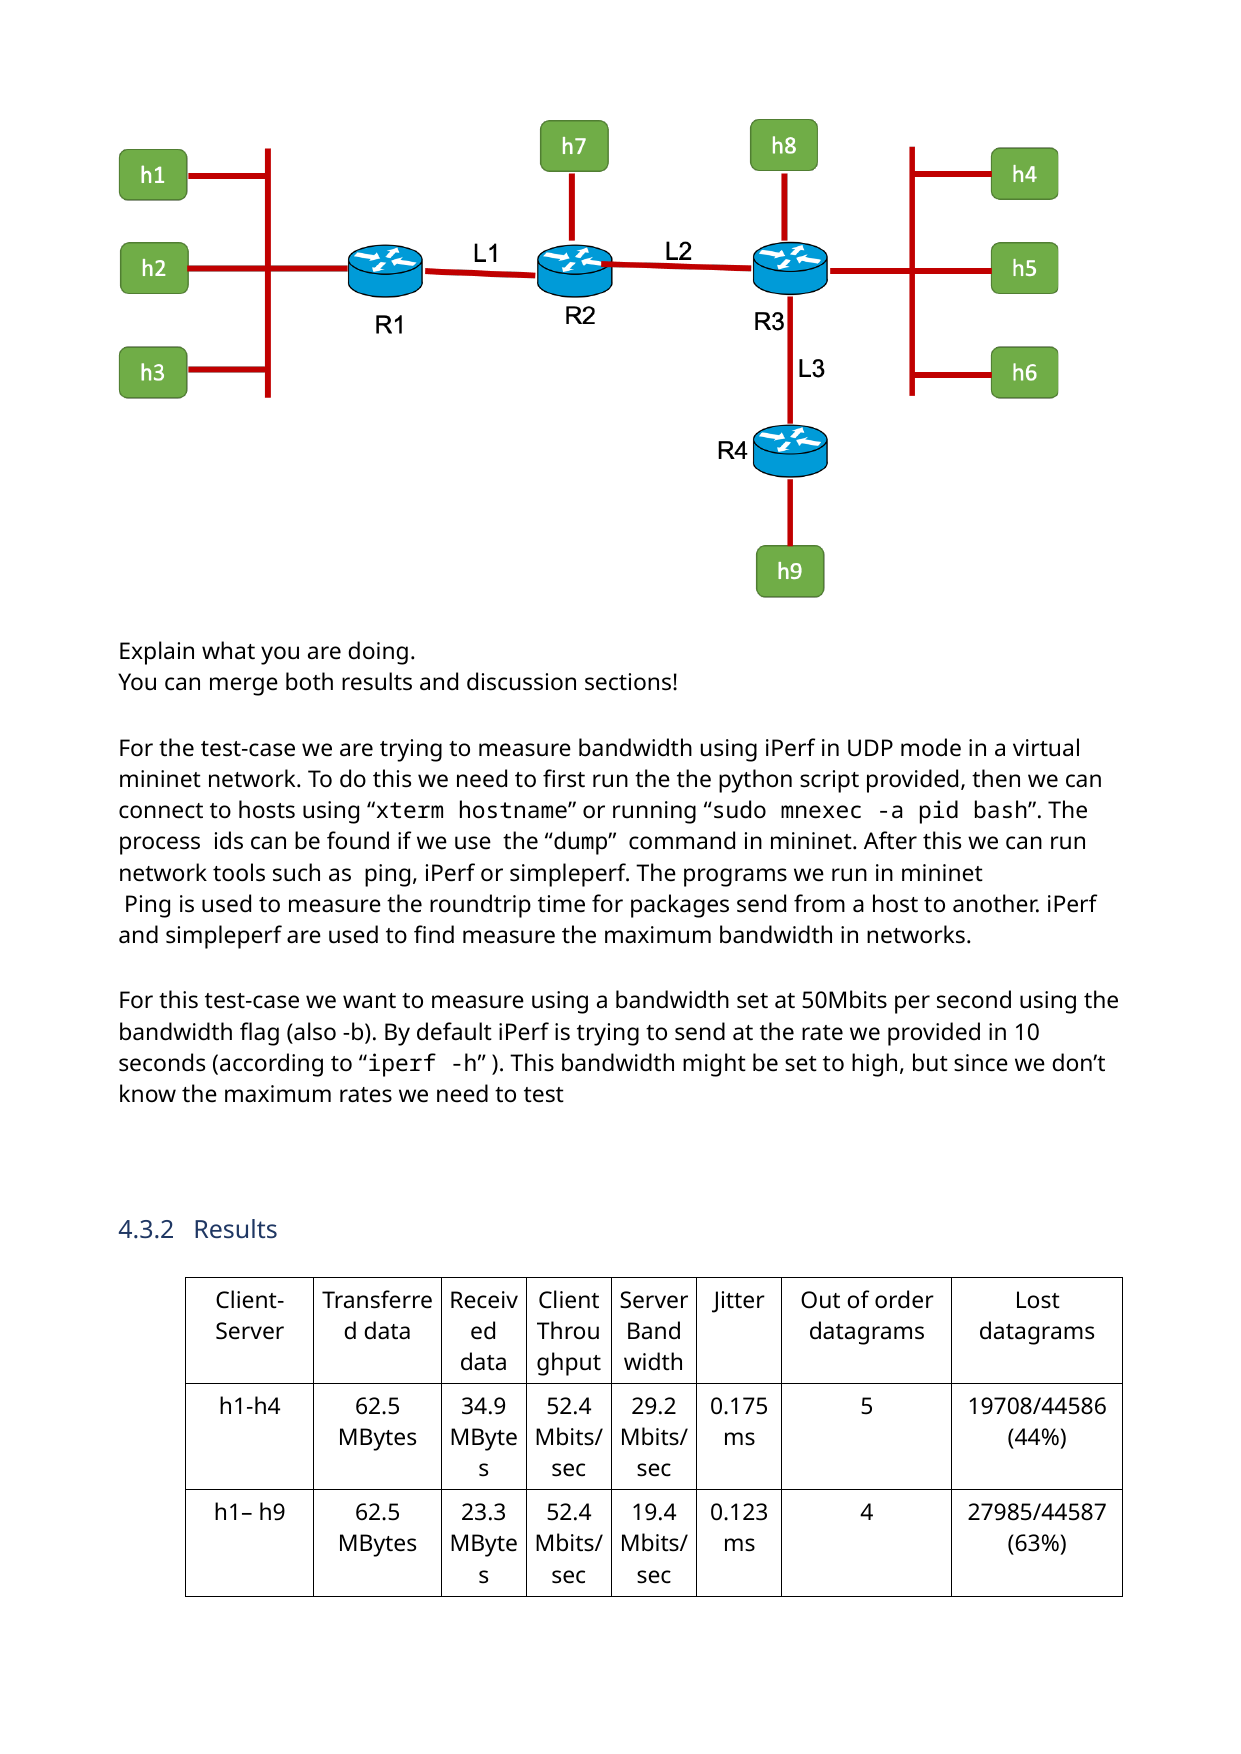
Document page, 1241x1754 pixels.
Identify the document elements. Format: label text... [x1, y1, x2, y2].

text For this test-case we want to measure using a bandwidth set at 50Mbits per second using the bandwidth flag (also -b). By default iPerf is trying to send at the rate we provided in 10 seconds (according to “iperf -h” ). This bandwidth might be set to high, but since we don’t know the maximum rates we need to test [118, 984, 1122, 1109]
table_cell 34.9 MBytes [442, 1384, 526, 1489]
table_header Client Throughput [527, 1278, 611, 1383]
table_cell 62.5 MBytes [314, 1490, 441, 1596]
picture [118, 118, 1059, 601]
table_cell 19708/44586 (44%) [952, 1384, 1122, 1489]
text Ping is used to measure the roundtrip time for packages send from a host to another. iPerf and simpleperf are used to find measure the maximum bandwidth in networks. [118, 888, 1122, 950]
table_cell 5 [782, 1384, 951, 1489]
table_header Lost datagrams [952, 1278, 1122, 1383]
table_header Client-Server [186, 1278, 313, 1383]
table_cell 27985/44587 (63%) [952, 1490, 1122, 1596]
table_cell 0.123 ms [697, 1490, 781, 1596]
table_header Transferred data [314, 1278, 441, 1383]
text You can merge both results and discussion sections! [118, 666, 1122, 697]
table_cell 23.3 MBytes [442, 1490, 526, 1596]
table_cell 62.5 MBytes [314, 1384, 441, 1489]
table_cell h1-h4 [186, 1384, 313, 1489]
table_cell 4 [782, 1490, 951, 1596]
table_header Server Bandwidth [612, 1278, 696, 1383]
text For the test-case we are trying to measure bandwidth using iPerf in UDP mode in a virtual mininet network. To do this we need to first run the the python script provided, then we can connect to hosts using “xterm hostname” or running “sudo mnexec -a pid bash”. The process ids can be found if we use the “dump” command in mininet. After this we can run network tools such as ping, iPerf or simpleperf. The programs we run in mininet [118, 732, 1122, 888]
text Explain what you are doing. [118, 635, 1122, 666]
table_cell h1– h9 [186, 1490, 313, 1596]
table_cell 19.4 Mbits/sec [612, 1490, 696, 1596]
table_cell 52.4 Mbits/sec [527, 1384, 611, 1489]
table_header Out of order datagrams [782, 1278, 951, 1383]
table_cell 52.4 Mbits/sec [527, 1490, 611, 1596]
table_cell 0.175 ms [697, 1384, 781, 1489]
table_header Received data [442, 1278, 526, 1383]
table_cell 29.2 Mbits/sec [612, 1384, 696, 1489]
subtitle Results [118, 1212, 1122, 1246]
table_header Jitter [697, 1278, 781, 1383]
